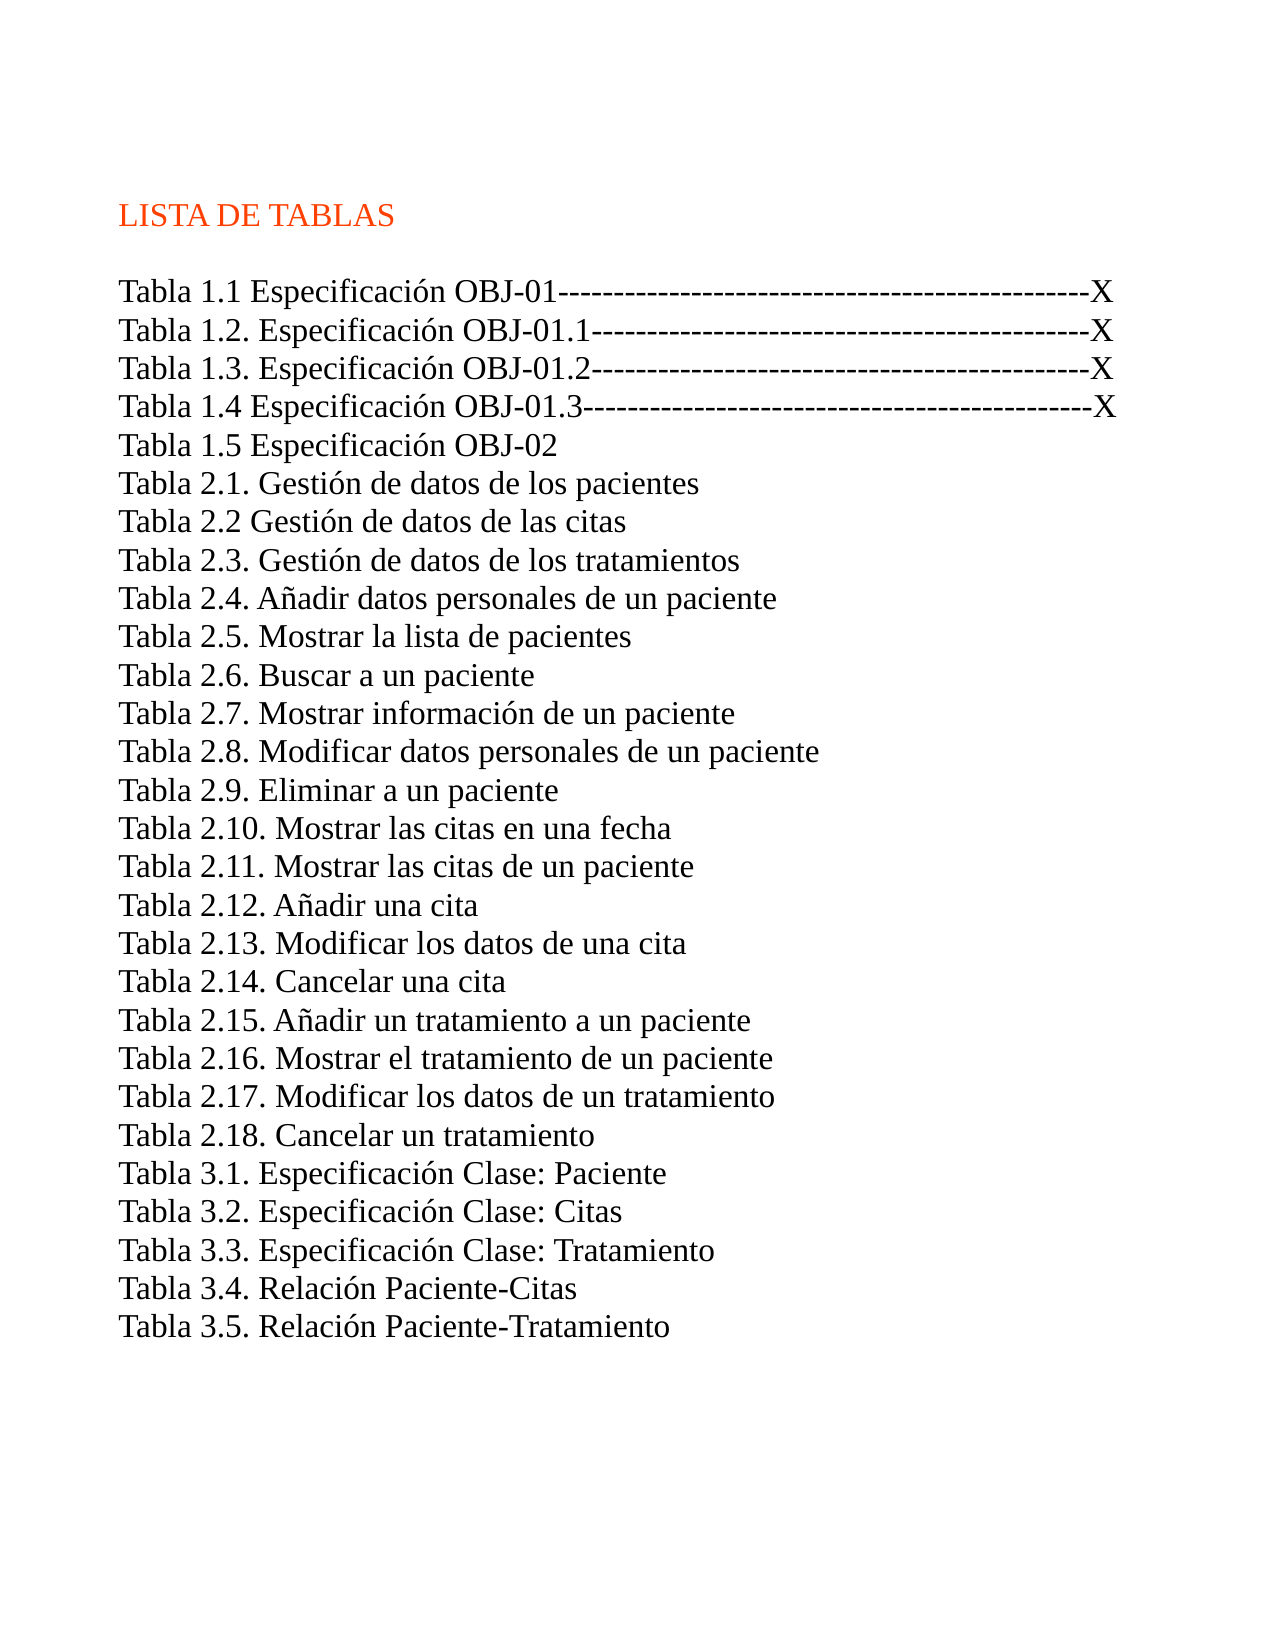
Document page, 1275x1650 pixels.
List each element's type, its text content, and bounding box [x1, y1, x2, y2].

text Tabla 3.2. Especificación Clase: Citas [118, 1191, 1157, 1230]
text Tabla 2.16. Mostrar el tratamiento de un paciente [118, 1038, 1157, 1076]
text Tabla 2.10. Mostrar las citas en una fecha [118, 808, 1157, 846]
text Tabla 2.15. Añadir un tratamiento a un paciente [118, 1000, 1157, 1038]
text LISTA DE TABLAS [118, 195, 1157, 233]
text Tabla 3.3. Especificación Clase: Tratamiento [118, 1230, 1157, 1268]
text Tabla 2.6. Buscar a un paciente [118, 655, 1157, 693]
text Tabla 2.17. Modificar los datos de un tratamiento [118, 1076, 1157, 1115]
text Tabla 1.5 Especificación OBJ-02 [118, 425, 1157, 463]
text Tabla 2.9. Eliminar a un paciente [118, 770, 1157, 808]
text Tabla 1.4 Especificación OBJ-01.3----------------------------------------------X [118, 386, 1157, 425]
text Tabla 2.11. Mostrar las citas de un paciente [118, 846, 1157, 885]
text Tabla 2.1. Gestión de datos de los pacientes [118, 463, 1157, 501]
text Tabla 2.8. Modificar datos personales de un paciente [118, 731, 1157, 770]
text Tabla 2.4. Añadir datos personales de un paciente [118, 578, 1157, 616]
text Tabla 2.7. Mostrar información de un paciente [118, 693, 1157, 731]
text Tabla 2.3. Gestión de datos de los tratamientos [118, 540, 1157, 578]
text Tabla 2.2 Gestión de datos de las citas [118, 501, 1157, 540]
text Tabla 3.5. Relación Paciente-Tratamiento [118, 1306, 1157, 1345]
text Tabla 2.13. Modificar los datos de una cita [118, 923, 1157, 961]
text Tabla 2.12. Añadir una cita [118, 885, 1157, 923]
text Tabla 2.5. Mostrar la lista de pacientes [118, 616, 1157, 655]
text Tabla 3.1. Especificación Clase: Paciente [118, 1153, 1157, 1191]
text Tabla 2.18. Cancelar un tratamiento [118, 1115, 1157, 1153]
text Tabla 3.4. Relación Paciente-Citas [118, 1268, 1157, 1306]
text Tabla 1.3. Especificación OBJ-01.2---------------------------------------------X [118, 348, 1157, 386]
text Tabla 1.2. Especificación OBJ-01.1---------------------------------------------X [118, 310, 1157, 348]
text Tabla 1.1 Especificación OBJ-01------------------------------------------------X [118, 271, 1157, 310]
text Tabla 2.14. Cancelar una cita [118, 961, 1157, 1000]
